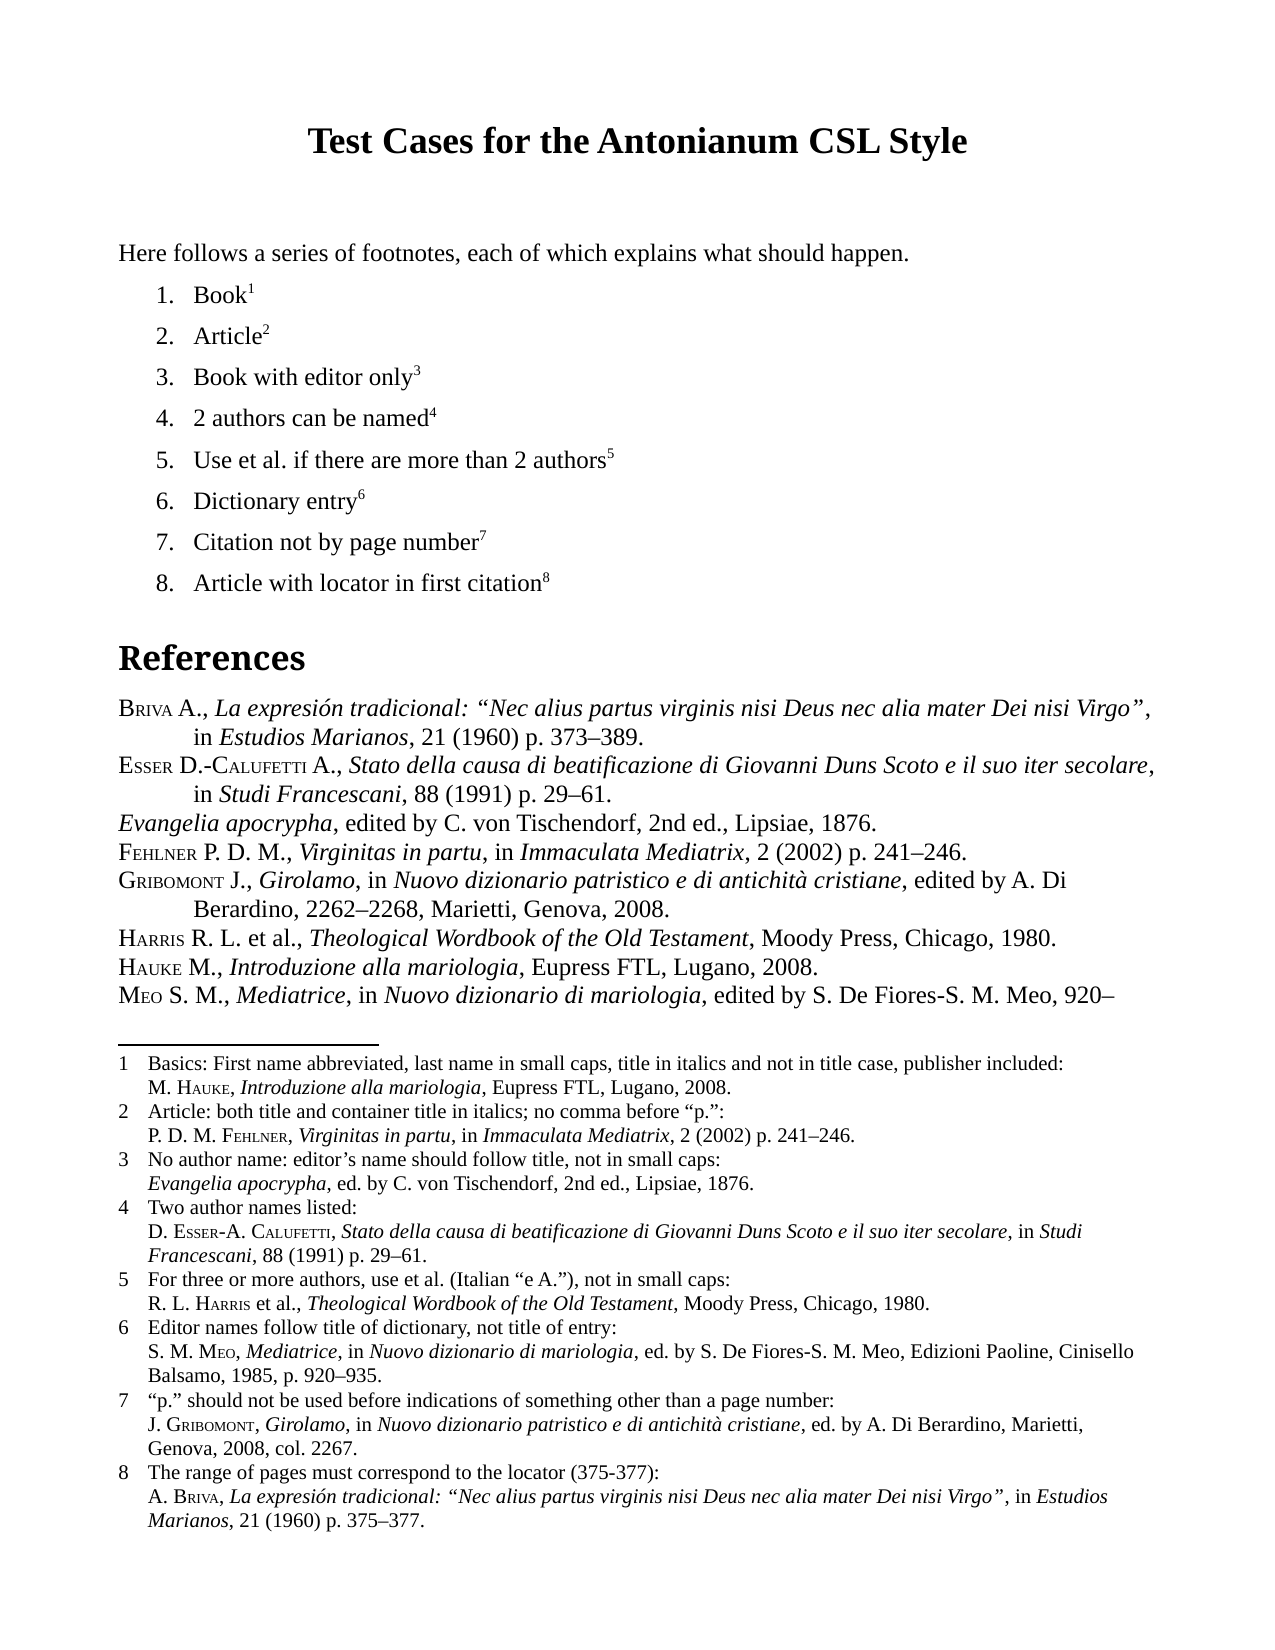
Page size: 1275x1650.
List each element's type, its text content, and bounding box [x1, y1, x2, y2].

list Basics: First name abbreviated, last name in small caps, title in italics and not in title case, publisher included: M. Hauke, Introduzione alla mariologia, Eupress FTL, Lugano, 2008. [118, 1051, 1157, 1099]
list The range of pages must correspond to the locator (375-377): A. Briva, La expresión tradicional: “Nec alius partus virginis nisi Deus nec alia mater Dei nisi Virgo”, in Estudios Marianos, 21 (1960) p. 375–377. [118, 1460, 1157, 1532]
text Hauke M., Introduzione alla mariologia, Eupress FTL, Lugano, 2008. [118, 952, 1157, 980]
text Harris R. L. et al., Theological Wordbook of the Old Testament, Moody Press, Chicago, 1980. [118, 923, 1157, 952]
text Evangelia apocrypha, edited by C. von Tischendorf, 2nd ed., Lipsiae, 1876. [118, 808, 1157, 837]
list Two author names listed: D. Esser-A. Calufetti, Stato della causa di beatificazione di Giovanni Duns Scoto e il suo iter secolare, in Studi Francescani, 88 (1991) p. 29–61. [118, 1195, 1157, 1267]
text Here follows a series of footnotes, each of which explains what should happen. [118, 238, 1157, 267]
list “p.” should not be used before indications of something other than a page number: J. Gribomont, Girolamo, in Nuovo dizionario patristico e di antichità cristiane, ed. by A. Di Berardino, Marietti, Genova, 2008, col. 2267. [118, 1387, 1157, 1460]
text Meo S. M., Mediatrice, in Nuovo dizionario di mariologia, edited by S. De Fiores-S. M. Meo, 920– [118, 980, 1157, 1009]
text Esser D.-Calufetti A., Stato della causa di beatificazione di Giovanni Duns Scoto e il suo iter secolare, in Studi Francescani, 88 (1991) p. 29–61. [118, 750, 1157, 808]
list Dictionary entry [156, 486, 1157, 515]
text Briva A., La expresión tradicional: “Nec alius partus virginis nisi Deus nec alia mater Dei nisi Virgo”, in Estudios Marianos, 21 (1960) p. 373–389. [118, 693, 1157, 750]
list No author name: editor’s name should follow title, not in small caps: Evangelia apocrypha, ed. by C. von Tischendorf, 2nd ed., Lipsiae, 1876. [118, 1147, 1157, 1195]
text Gribomont J., Girolamo, in Nuovo dizionario patristico e di antichità cristiane, edited by A. Di Berardino, 2262–2268, Marietti, Genova, 2008. [118, 865, 1157, 923]
list 2 authors can be named [156, 403, 1157, 432]
list Article: both title and container title in italics; no comma before “p.”: P. D. M. Fehlner, Virginitas in partu, in Immaculata Mediatrix, 2 (2002) p. 241–246. [118, 1099, 1157, 1147]
subtitle References [118, 635, 1157, 680]
text Fehlner P. D. M., Virginitas in partu, in Immaculata Mediatrix, 2 (2002) p. 241–246. [118, 837, 1157, 865]
list Article [156, 321, 1157, 350]
list Article with locator in first citation [156, 568, 1157, 597]
title Test Cases for the Antonianum CSL Style [118, 118, 1157, 161]
list Editor names follow title of dictionary, not title of entry: S. M. Meo, Mediatrice, in Nuovo dizionario di mariologia, ed. by S. De Fiores-S. M. Meo, Edizioni Paoline, Cinisello Balsamo, 1985, p. 920–935. [118, 1315, 1157, 1387]
list Book with editor only [156, 362, 1157, 391]
list Book [156, 280, 1157, 308]
list Citation not by page number [156, 527, 1157, 556]
list For three or more authors, use et al. (Italian “e A.”), not in small caps: R. L. Harris et al., Theological Wordbook of the Old Testament, Moody Press, Chicago, 1980. [118, 1267, 1157, 1315]
list Use et al. if there are more than 2 authors [156, 445, 1157, 473]
